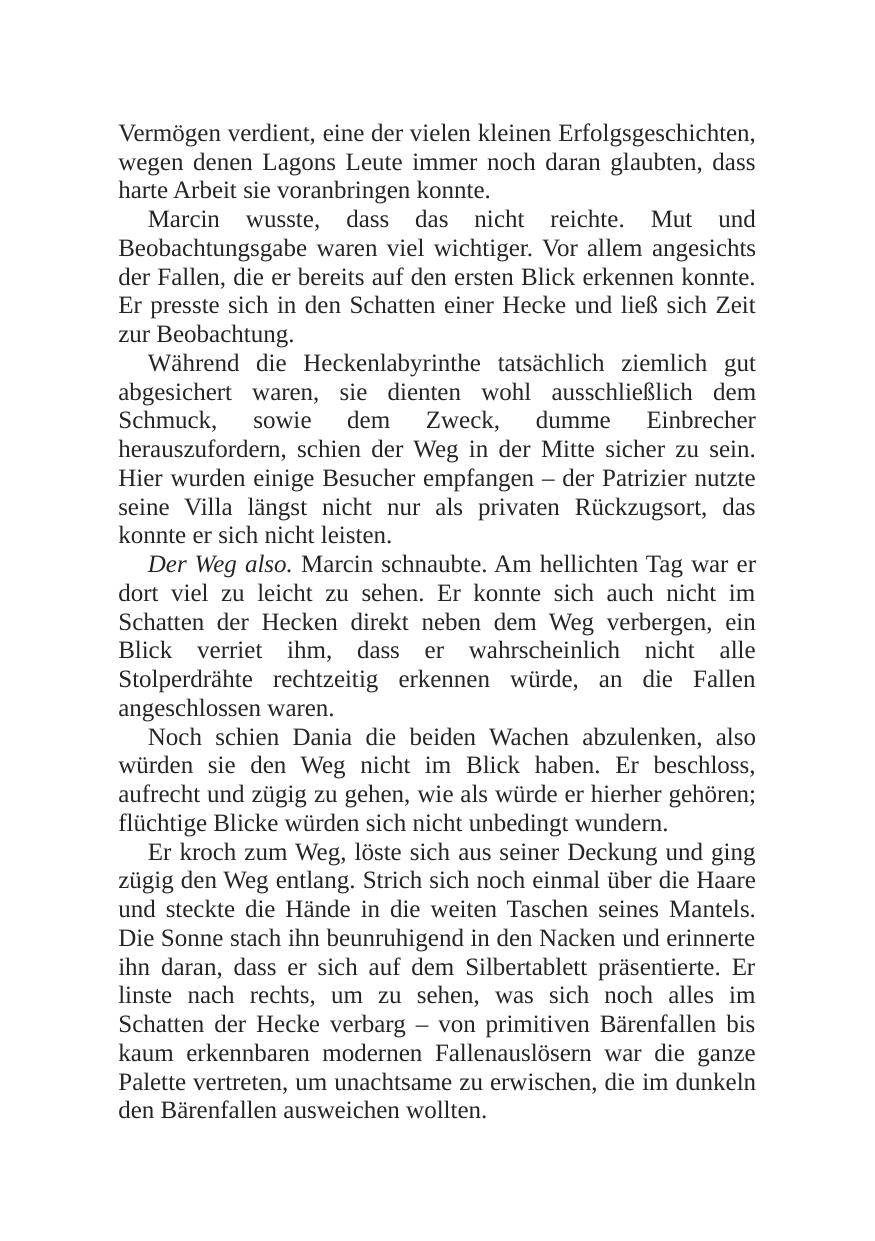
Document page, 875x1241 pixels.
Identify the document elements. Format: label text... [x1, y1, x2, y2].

text Er kroch zum Weg, löste sich aus seiner Deckung und ging zügig den Weg entlang. Strich sich noch einmal über die Haare und steckte die Hände in die weiten Taschen seines Mantels. Die Sonne stach ihn beunruhigend in den Nacken und erinnerte ihn daran, dass er sich auf dem Silbertablett präsentierte. Er linste nach rechts, um zu sehen, was sich noch alles im Schatten der Hecke verbarg – von primitiven Bärenfallen bis kaum erkennbaren modernen Fallenauslösern war die ganze Palette vertreten, um unachtsame zu erwischen, die im dunkeln den Bärenfallen ausweichen wollten. [118, 837, 756, 1124]
text Vermögen verdient, eine der vielen kleinen Erfolgsgeschichten, wegen denen Lagons Leute immer noch daran glaubten, dass harte Arbeit sie voranbringen konnte. [118, 118, 756, 204]
text Während die Heckenlabyrinthe tatsächlich ziemlich gut abgesichert waren, sie dienten wohl ausschließlich dem Schmuck, sowie dem Zweck, dumme Einbrecher herauszufordern, schien der Weg in der Mitte sicher zu sein. Hier wurden einige Besucher empfangen – der Patrizier nutzte seine Villa längst nicht nur als privaten Rückzugsort, das konnte er sich nicht leisten. [118, 348, 756, 549]
text Marcin wusste, dass das nicht reichte. Mut und Beobachtungsgabe waren viel wichtiger. Vor allem angesichts der Fallen, die er bereits auf den ersten Blick erkennen konnte. Er presste sich in den Schatten einer Hecke und ließ sich Zeit zur Beobachtung. [118, 204, 756, 348]
text Noch schien Dania die beiden Wachen abzulenken, also würden sie den Weg nicht im Blick haben. Er beschloss, aufrecht und zügig zu gehen, wie als würde er hierher gehören; flüchtige Blicke würden sich nicht unbedingt wundern. [118, 722, 756, 837]
text Der Weg also. Marcin schnaubte. Am hellichten Tag war er dort viel zu leicht zu sehen. Er konnte sich auch nicht im Schatten der Hecken direkt neben dem Weg verbergen, ein Blick verriet ihm, dass er wahrscheinlich nicht alle Stolperdrähte rechtzeitig erkennen würde, an die Fallen angeschlossen waren. [118, 549, 756, 722]
